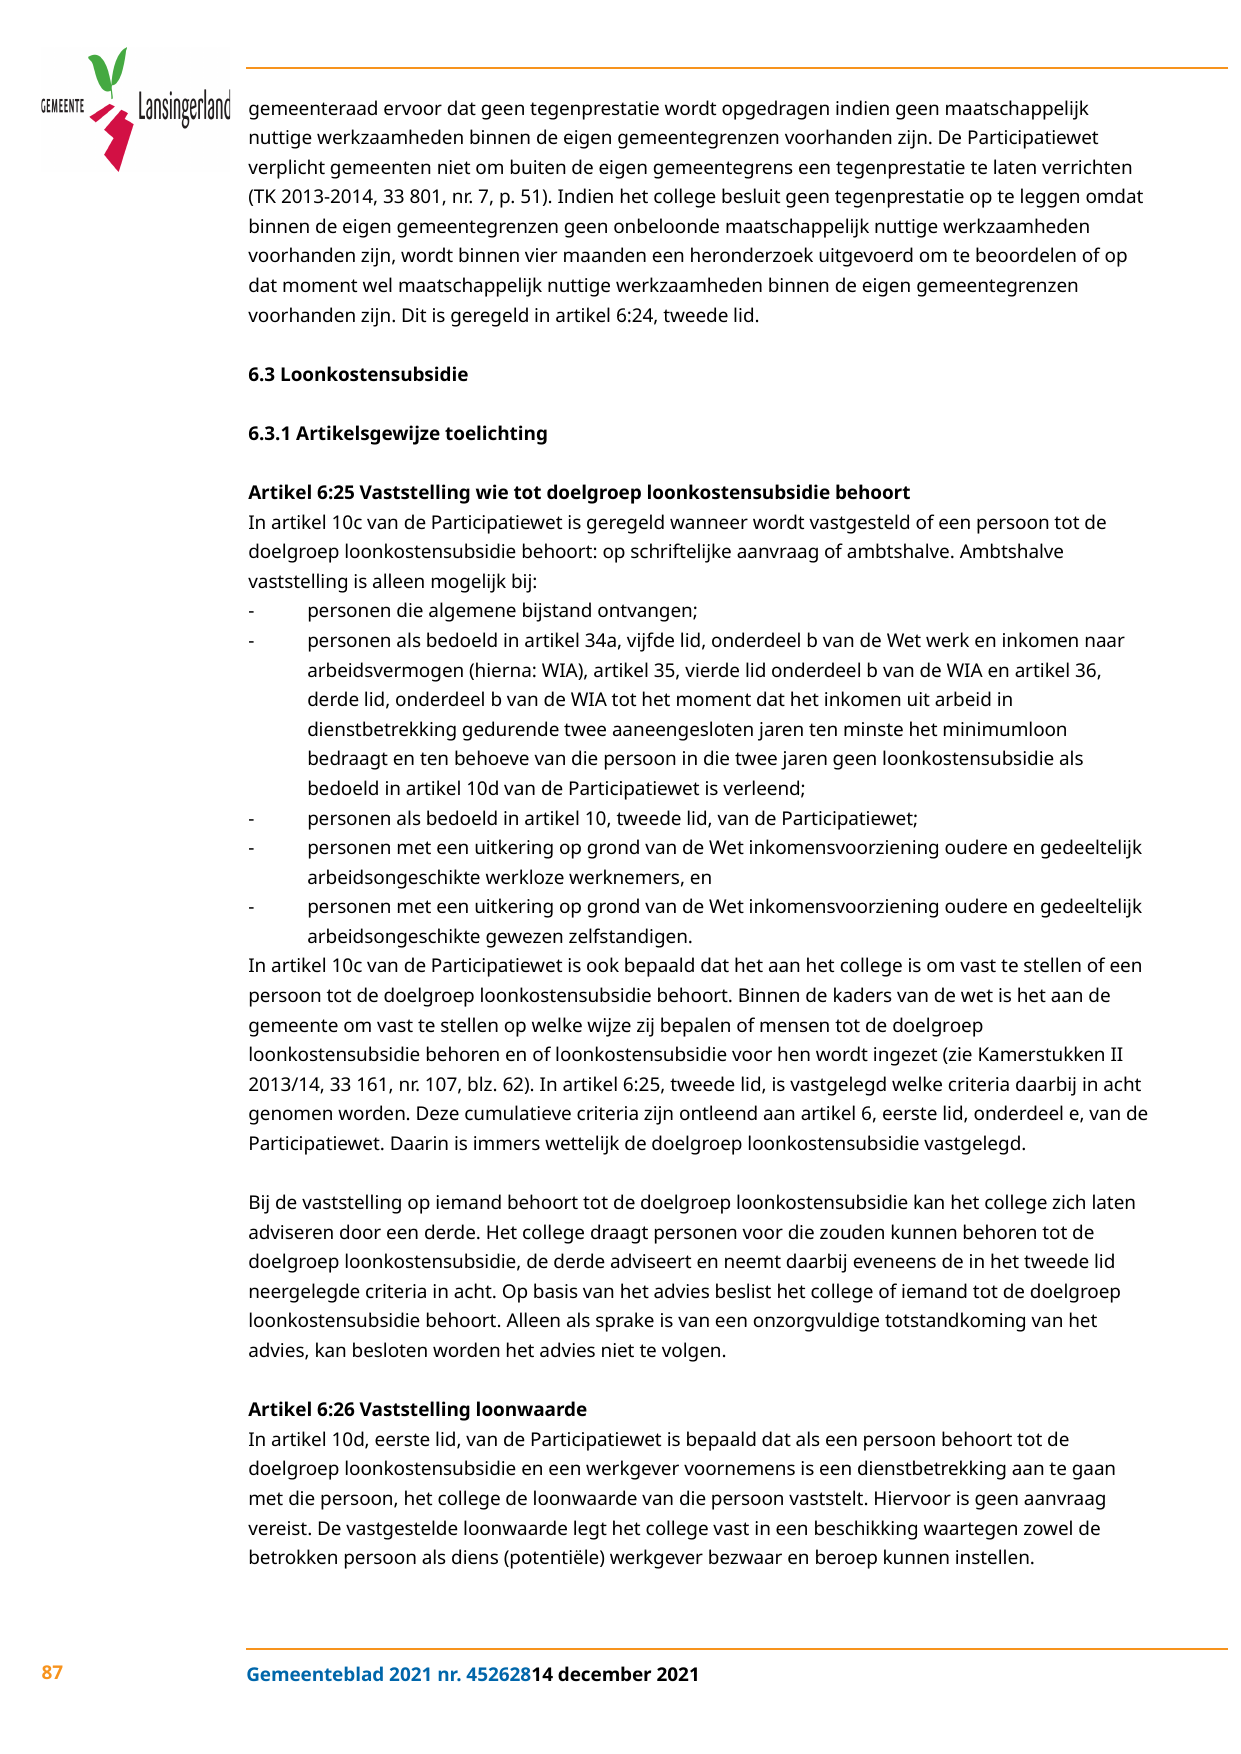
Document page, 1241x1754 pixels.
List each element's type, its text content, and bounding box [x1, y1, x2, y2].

text Bij de vaststelling op iemand behoort tot de doelgroep loonkostensubsidie kan het college zich laten adviseren door een derde. Het college draagt personen voor die zouden kunnen behoren tot de doelgroep loonkostensubsidie, de derde adviseert en neemt daarbij eveneens de in het tweede lid neergelegde criteria in acht. Op basis van het advies beslist het college of iemand tot de doelgroep loonkostensubsidie behoort. Alleen als sprake is van een onzorgvuldige totstandkoming van het advies, kan besloten worden het advies niet te volgen. [248, 1189, 1152, 1363]
text 6.3 Loonkostensubsidie [248, 361, 1152, 387]
text Artikel 6:26 Vaststelling loonwaarde [248, 1396, 1152, 1422]
list personen met een uitkering op grond van de Wet inkomensvoorziening oudere en gedeeltelijk arbeidsongeschikte gewezen zelfstandigen. [248, 893, 1152, 949]
text gemeenteraad ervoor dat geen tegenprestatie wordt opgedragen indien geen maatschappelijk nuttige werkzaamheden binnen de eigen gemeentegrenzen voorhanden zijn. De Participatiewet verplicht gemeenten niet om buiten de eigen gemeentegrens een tegenprestatie te laten verrichten (TK 2013-2014, 33 801, nr. 7, p. 51). Indien het college besluit geen tegenprestatie op te leggen omdat binnen de eigen gemeentegrenzen geen onbeloonde maatschappelijk nuttige werkzaamheden voorhanden zijn, wordt binnen vier maanden een heronderzoek uitgevoerd om te beoordelen of op dat moment wel maatschappelijk nuttige werkzaamheden binnen de eigen gemeentegrenzen voorhanden zijn. Dit is geregeld in artikel 6:24, tweede lid. [248, 95, 1152, 328]
list personen met een uitkering op grond van de Wet inkomensvoorziening oudere en gedeeltelijk arbeidsongeschikte werkloze werknemers, en [248, 834, 1152, 890]
picture [41, 47, 231, 172]
list personen als bedoeld in artikel 34a, vijfde lid, onderdeel b van de Wet werk en inkomen naar arbeidsvermogen (hierna: WIA), artikel 35, vierde lid onderdeel b van de WIA en artikel 36, derde lid, onderdeel b van de WIA tot het moment dat het inkomen uit arbeid in dienstbetrekking gedurende twee aaneengesloten jaren ten minste het minimumloon bedraagt en ten behoeve van die persoon in die twee jaren geen loonkostensubsidie als bedoeld in artikel 10d van de Participatiewet is verleend; [248, 627, 1152, 801]
list personen die algemene bijstand ontvangen; [248, 598, 1152, 623]
text In artikel 10d, eerste lid, van de Participatiewet is bepaald dat als een persoon behoort tot de doelgroep loonkostensubsidie en een werkgever voornemens is een dienstbetrekking aan te gaan met die persoon, het college de loonwaarde van die persoon vaststelt. Hiervoor is geen aanvraag vereist. De vastgestelde loonwaarde legt het college vast in een beschikking waartegen zowel de betrokken persoon als diens (potentiële) werkgever bezwaar en beroep kunnen instellen. [248, 1426, 1152, 1570]
text In artikel 10c van de Participatiewet is ook bepaald dat het aan het college is om vast te stellen of een persoon tot de doelgroep loonkostensubsidie behoort. Binnen de kaders van de wet is het aan de gemeente om vast te stellen op welke wijze zij bepalen of mensen tot de doelgroep loonkostensubsidie behoren en of loonkostensubsidie voor hen wordt ingezet (zie Kamerstukken II 2013/14, 33 161, nr. 107, blz. 62). In artikel 6:25, tweede lid, is vastgelegd welke criteria daarbij in acht genomen worden. Deze cumulatieve criteria zijn ontleend aan artikel 6, eerste lid, onderdeel e, van de Participatiewet. Daarin is immers wettelijk de doelgroep loonkostensubsidie vastgelegd. [248, 953, 1152, 1156]
text Artikel 6:25 Vaststelling wie tot doelgroep loonkostensubsidie behoort [248, 479, 1152, 505]
text In artikel 10c van de Participatiewet is geregeld wanneer wordt vastgesteld of een persoon tot de doelgroep loonkostensubsidie behoort: op schriftelijke aanvraag of ambtshalve. Ambtshalve vaststelling is alleen mogelijk bij: [248, 509, 1152, 594]
list personen als bedoeld in artikel 10, tweede lid, van de Participatiewet; [248, 805, 1152, 831]
text 6.3.1 Artikelsgewijze toelichting [248, 420, 1152, 446]
